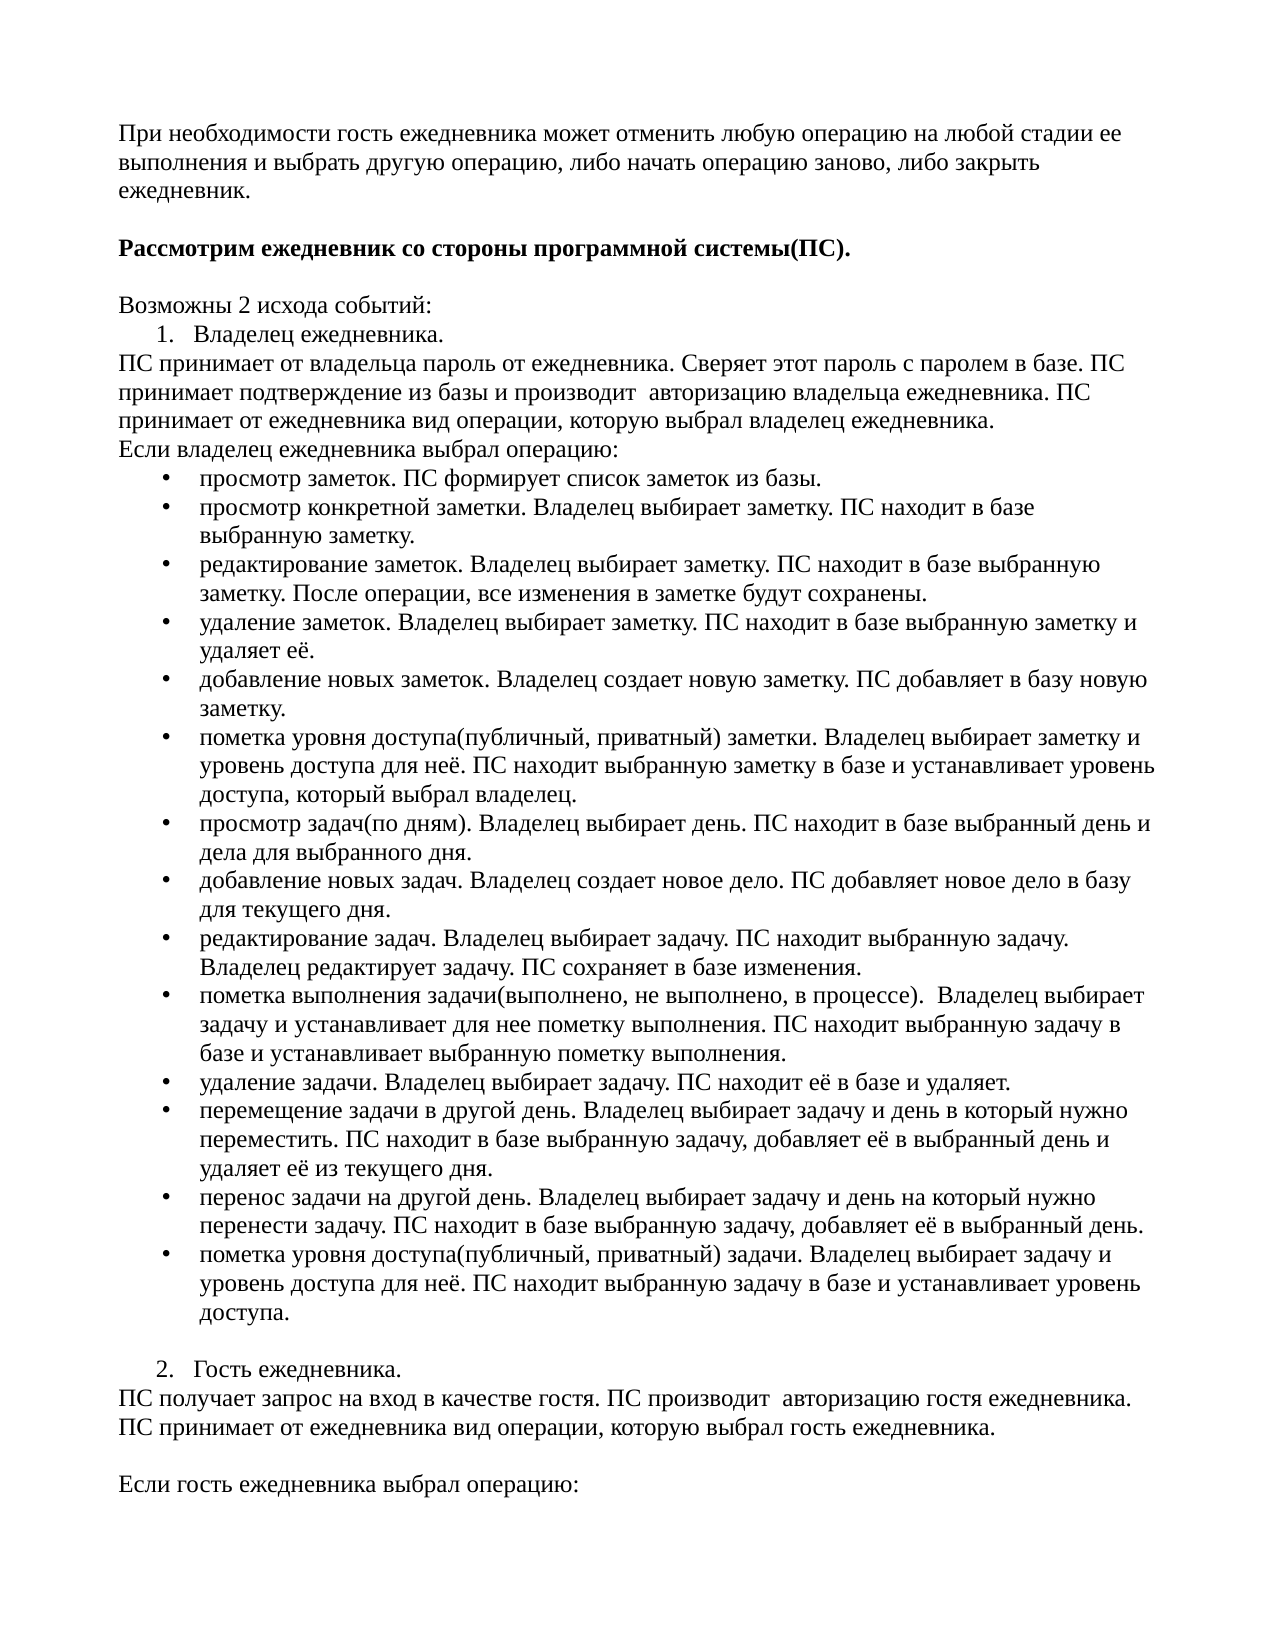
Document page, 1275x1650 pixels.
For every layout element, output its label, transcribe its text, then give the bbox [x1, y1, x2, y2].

text Рассмотрим ежедневник со стороны программной системы(ПС). [118, 233, 1157, 262]
text Если владелец ежедневника выбрал операцию: [118, 434, 1157, 463]
list удаление заметок. Владелец выбирает заметку. ПС находит в базе выбранную заметку и удаляет её. [162, 607, 1157, 664]
list редактирование задач. Владелец выбирает задачу. ПС находит выбранную задачу. Владелец редактирует задачу. ПС сохраняет в базе изменения. [162, 923, 1157, 981]
list пометка уровня доступа(публичный, приватный) задачи. Владелец выбирает задачу и уровень доступа для неё. ПС находит выбранную задачу в базе и устанавливает уровень доступа. [162, 1239, 1157, 1326]
text ПС принимает от владельца пароль от ежедневника. Сверяет этот пароль с паролем в базе. ПС принимает подтверждение из базы и производит авторизацию владельца ежедневника. ПС принимает от ежедневника вид операции, которую выбрал владелец ежедневника. [118, 348, 1157, 434]
list перемещение задачи в другой день. Владелец выбирает задачу и день в который нужно переместить. ПС находит в базе выбранную задачу, добавляет её в выбранный день и удаляет её из текущего дня. [162, 1096, 1157, 1182]
list удаление задачи. Владелец выбирает задачу. ПС находит её в базе и удаляет. [162, 1067, 1157, 1096]
list просмотр задач(по дням). Владелец выбирает день. ПС находит в базе выбранный день и дела для выбранного дня. [162, 808, 1157, 866]
list пометка выполнения задачи(выполнено, не выполнено, в процессе). Владелец выбирает задачу и устанавливает для нее пометку выполнения. ПС находит выбранную задачу в базе и устанавливает выбранную пометку выполнения. [162, 981, 1157, 1067]
list перенос задачи на другой день. Владелец выбирает задачу и день на который нужно перенести задачу. ПС находит в базе выбранную задачу, добавляет её в выбранный день. [162, 1182, 1157, 1239]
list Гость ежедневника. [156, 1354, 1157, 1383]
list просмотр конкретной заметки. Владелец выбирает заметку. ПС находит в базе выбранную заметку. [162, 492, 1157, 549]
list добавление новых заметок. Владелец создает новую заметку. ПС добавляет в базу новую заметку. [162, 664, 1157, 722]
list пометка уровня доступа(публичный, приватный) заметки. Владелец выбирает заметку и уровень доступа для неё. ПС находит выбранную заметку в базе и устанавливает уровень доступа, который выбрал владелец. [162, 722, 1157, 808]
text При необходимости гость ежедневника может отменить любую операцию на любой стадии ее выполнения и выбрать другую операцию, либо начать операцию заново, либо закрыть ежедневник. [118, 118, 1157, 204]
text Возможны 2 исхода событий: [118, 291, 1157, 319]
list редактирование заметок. Владелец выбирает заметку. ПС находит в базе выбранную заметку. После операции, все изменения в заметке будут сохранены. [162, 549, 1157, 607]
list Владелец ежедневника. [156, 319, 1157, 348]
list просмотр заметок. ПС формирует список заметок из базы. [162, 463, 1157, 492]
list добавление новых задач. Владелец создает новое дело. ПС добавляет новое дело в базу для текущего дня. [162, 866, 1157, 923]
text ПС получает запрос на вход в качестве гостя. ПС производит авторизацию гостя ежедневника. ПС принимает от ежедневника вид операции, которую выбрал гость ежедневника. [118, 1383, 1157, 1441]
text Если гость ежедневника выбрал операцию: [118, 1469, 1157, 1498]
